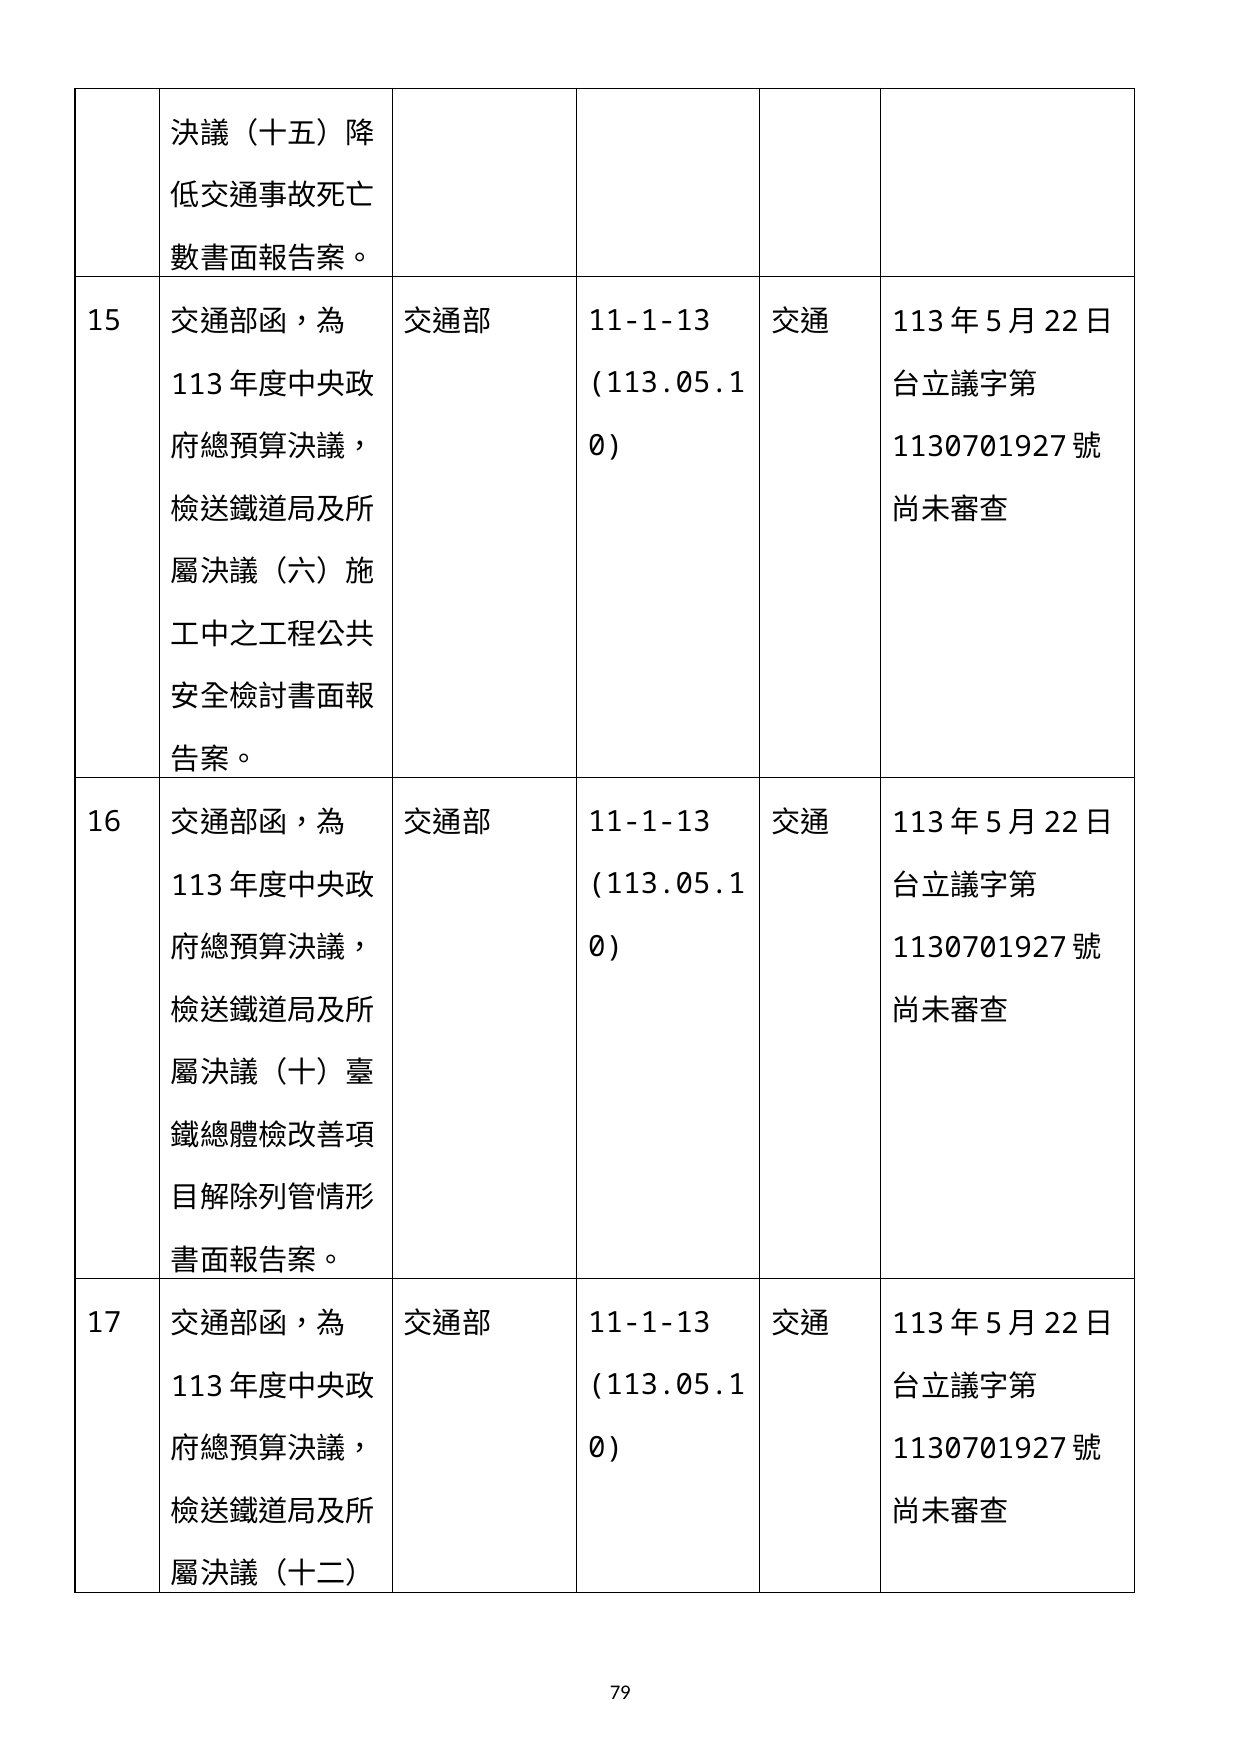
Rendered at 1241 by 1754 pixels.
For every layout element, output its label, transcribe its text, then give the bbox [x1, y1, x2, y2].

table_cell [760, 89, 880, 276]
table_cell 11-1-13 (113.05.10) [577, 277, 759, 777]
table_cell 113年5月22日 台立議字第1130701927號 尚未審查 [881, 778, 1134, 1278]
table_cell 交通部 [393, 778, 576, 1278]
table_cell [577, 89, 759, 276]
table_cell 交通部 [393, 277, 576, 777]
table_cell 交通 [760, 277, 880, 777]
table_cell 交通部函，為113年度中央政府總預算決議，檢送鐵道局及所屬決議（六）施工中之工程公共安全檢討書面報告案。 [160, 277, 392, 777]
table_cell 113年5月22日 台立議字第1130701927號 尚未審查 [881, 277, 1134, 777]
table_cell 17 [76, 1279, 159, 1592]
table_cell 交通部函，為113年度中央政府總預算決議，檢送鐵道局及所屬決議（十）臺鐵總體檢改善項目解除列管情形書面報告案。 [160, 778, 392, 1278]
table_cell 15 [76, 277, 159, 777]
table_cell 11-1-13 (113.05.10) [577, 1279, 759, 1592]
table_cell 交通 [760, 1279, 880, 1592]
table_cell 交通 [760, 778, 880, 1278]
table_cell 11-1-13 (113.05.10) [577, 778, 759, 1278]
table_cell [393, 89, 576, 276]
table_cell 交通部 [393, 1279, 576, 1592]
table_cell [76, 89, 159, 276]
table_cell [881, 89, 1134, 276]
table_cell 113年5月22日 台立議字第1130701927號 尚未審查 [881, 1279, 1134, 1592]
table_cell 交通部函，為113年度中央政府總預算決議，檢送鐵道局及所屬決議（十二） [160, 1279, 392, 1592]
table_cell 決議（十五）降低交通事故死亡數書面報告案。 [160, 89, 392, 276]
table_cell 16 [76, 778, 159, 1278]
